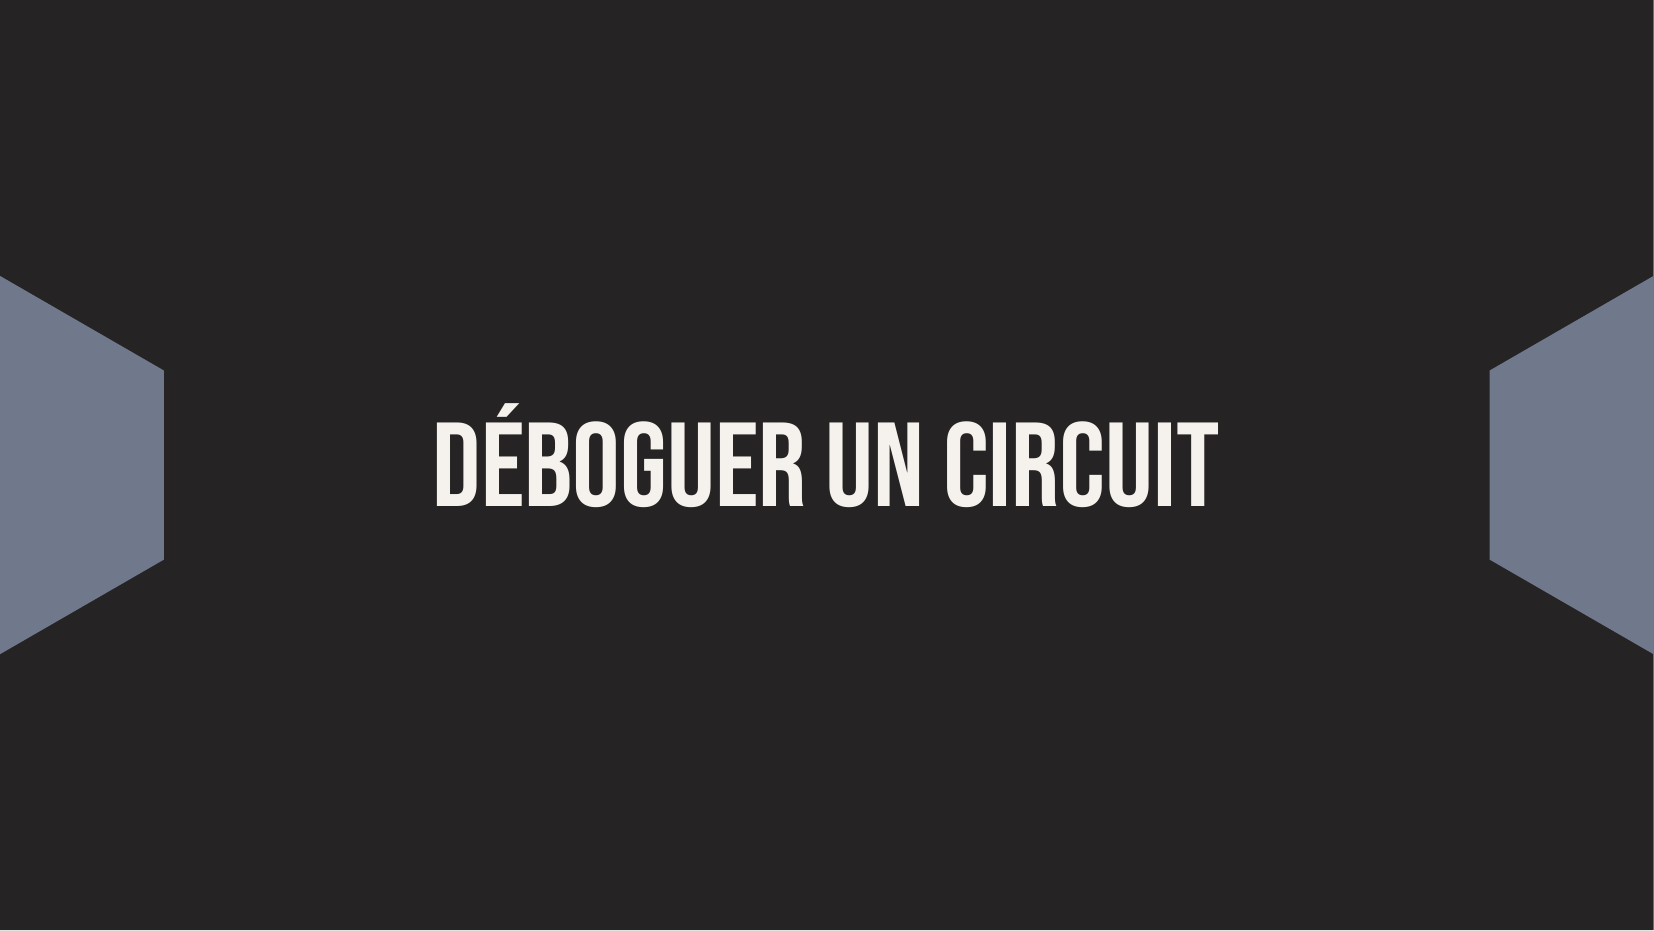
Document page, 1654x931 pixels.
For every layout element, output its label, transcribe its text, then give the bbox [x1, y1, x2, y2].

title Déboguer un circuit [174, 283, 1480, 659]
